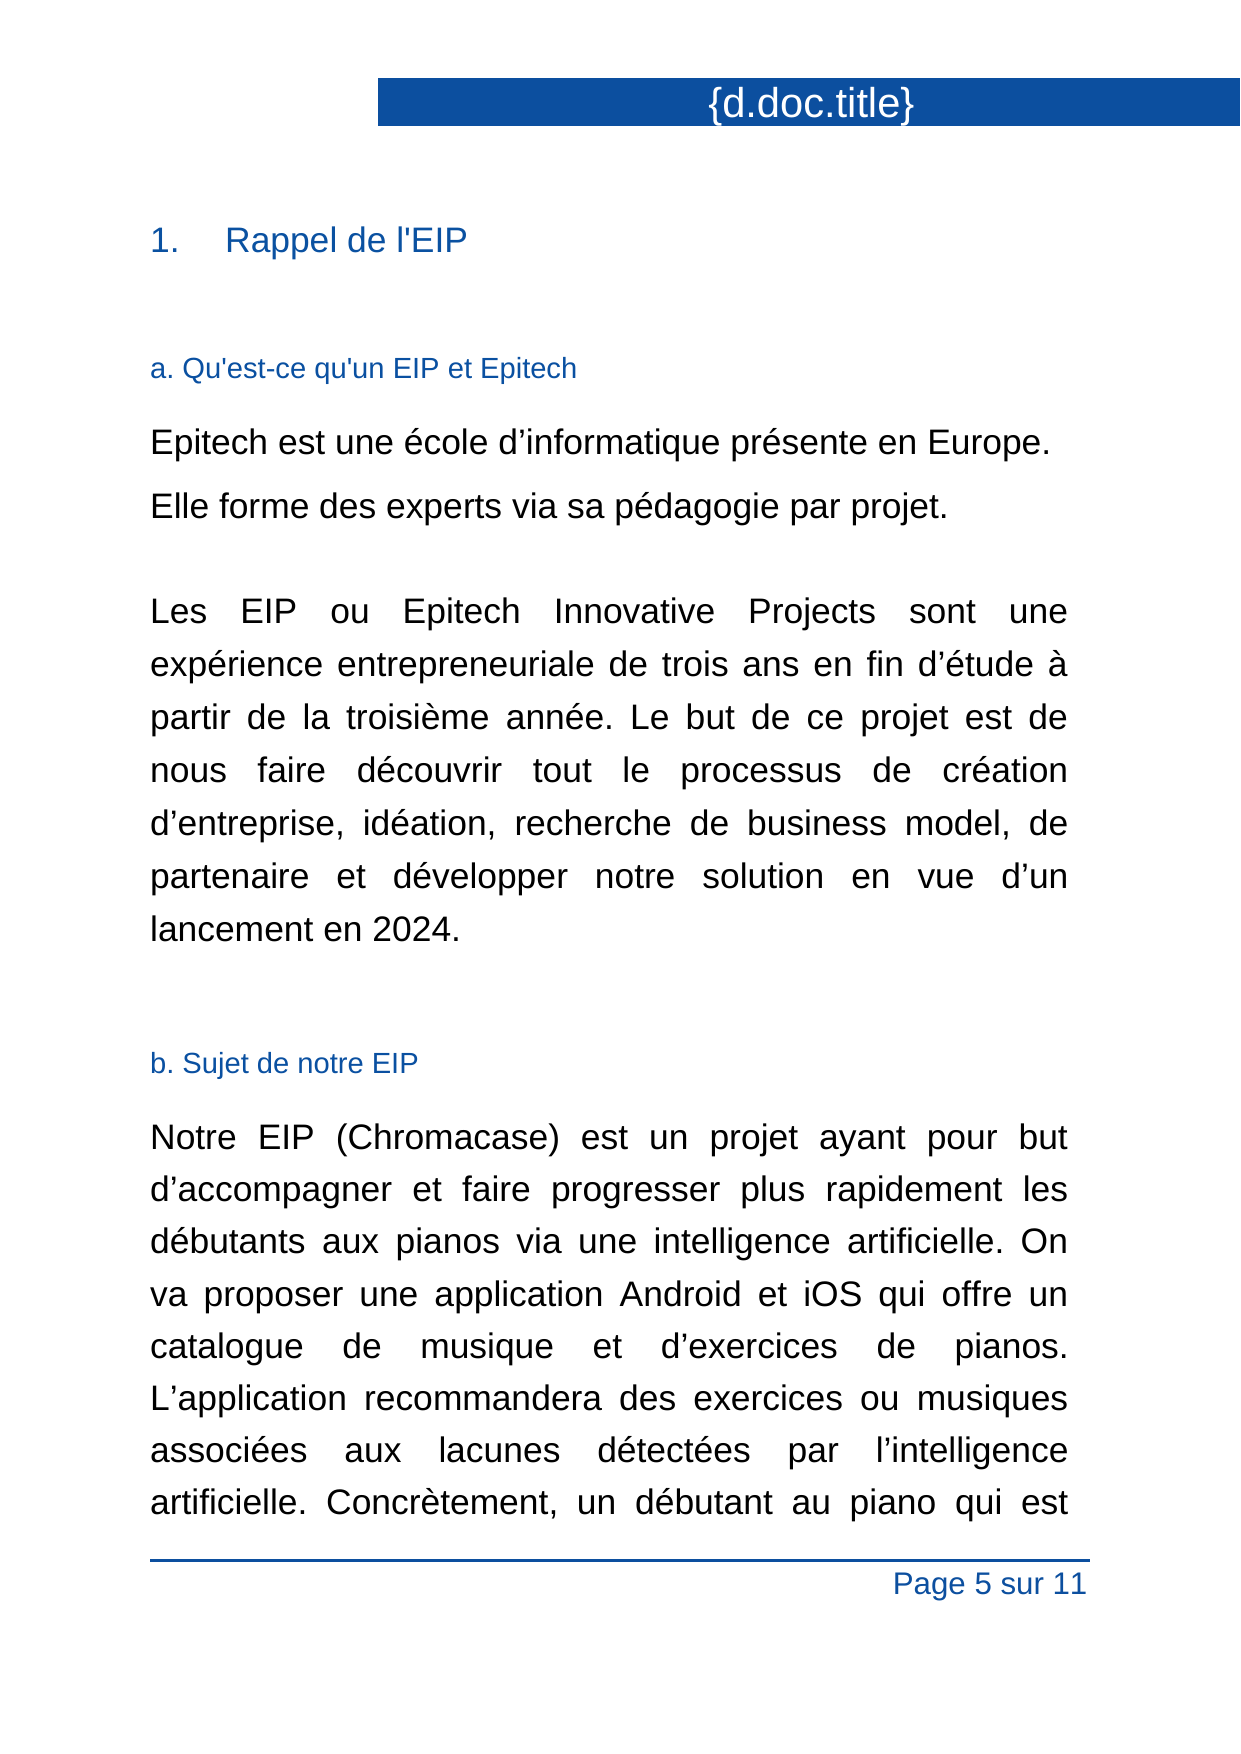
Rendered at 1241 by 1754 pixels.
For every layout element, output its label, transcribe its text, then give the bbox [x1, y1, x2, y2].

text Notre EIP (Chromacase) est un projet ayant pour but d’accompagner et faire progresser plus rapidement les débutants aux pianos via une intelligence artificielle. On va proposer une application Android et iOS qui offre un catalogue de musique et d’exercices de pianos. L’application recommandera des exercices ou musiques associées aux lacunes détectées par l’intelligence artificielle. Concrètement, un débutant au piano qui est [150, 1116, 1069, 1522]
subtitle Rappel de l'EIP [150, 219, 1090, 260]
text Elle forme des experts via sa pédagogie par projet. [150, 486, 1090, 526]
subtitle b. Sujet de notre EIP [150, 1046, 1090, 1080]
subtitle a. Qu'est-ce qu'un EIP et Epitech [150, 351, 1090, 384]
text Epitech est une école d’informatique présente en Europe. [150, 421, 1090, 462]
text Les EIP ou Epitech Innovative Projects sont une expérience entrepreneuriale de trois ans en fin d’étude à partir de la troisième année. Le but de ce projet est de nous faire découvrir tout le processus de création d’entreprise, idéation, recherche de business model, de partenaire et développer notre solution en vue d’un lancement en 2024. [150, 590, 1069, 948]
